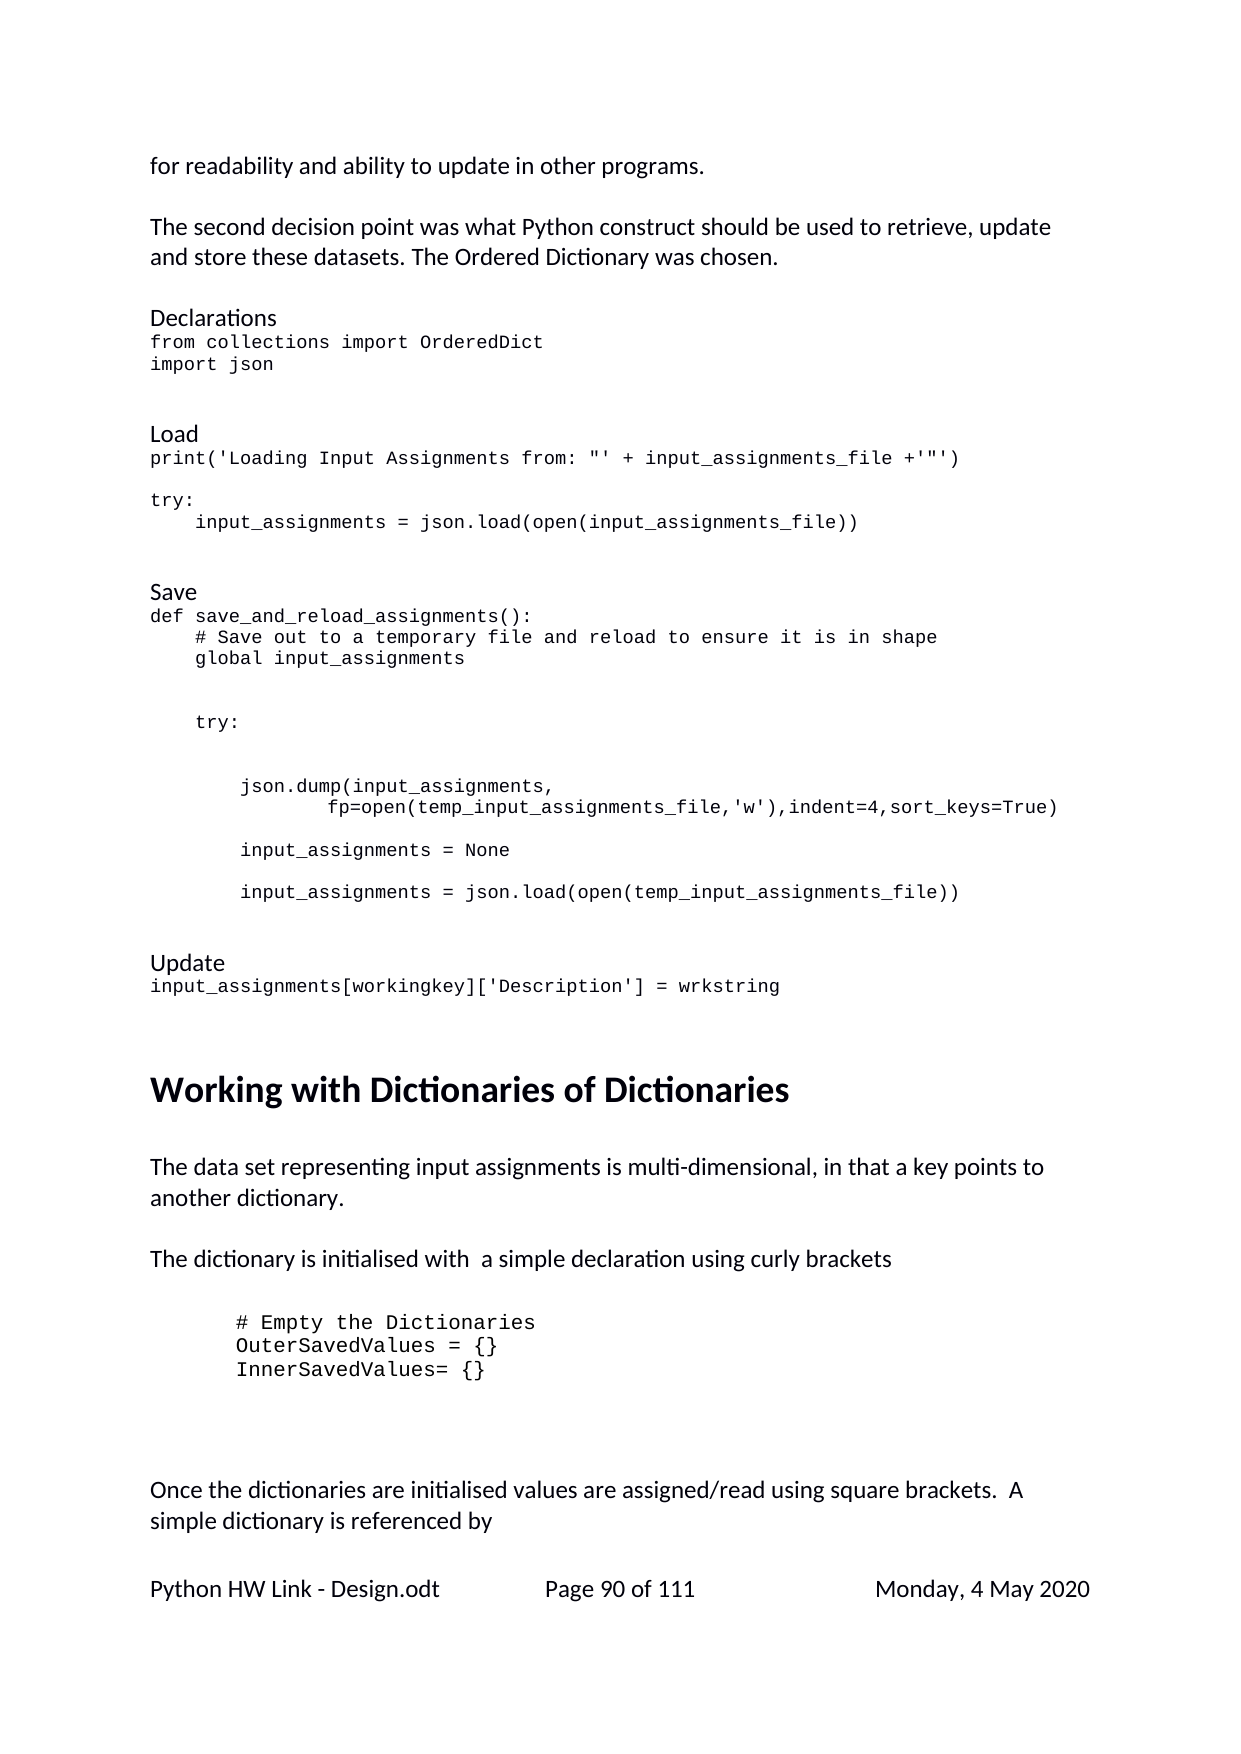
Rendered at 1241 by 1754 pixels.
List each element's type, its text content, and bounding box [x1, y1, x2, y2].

text json.dump(input_assignments, [150, 777, 1090, 798]
text print('Loading Input Assignments from: "' + input_assignments_file +'"') [150, 449, 1090, 470]
text for readability and ability to update in other programs. [150, 150, 1090, 181]
text Update [150, 947, 1090, 977]
text input_assignments = json.load(open(input_assignments_file)) [150, 512, 1090, 534]
text fp=open(temp_input_assignments_file,'w'),indent=4,sort_keys=True) [150, 798, 1090, 819]
text The second decision point was what Python construct should be used to retrieve, update and store these datasets. The Ordered Dictionary was chosen. [150, 211, 1090, 272]
text input_assignments = None [150, 840, 1090, 862]
text The data set representing input assignments is multi-dimensional, in that a key points to another dictionary. [150, 1151, 1090, 1212]
text def save_and_reload_assignments(): [150, 607, 1090, 628]
text import json [150, 354, 1090, 376]
text input_assignments[workingkey]['Description'] = wrkstring [150, 977, 1090, 998]
text try: [150, 491, 1090, 512]
text Declarations [150, 303, 1090, 333]
text Load [150, 418, 1090, 449]
text Save [150, 576, 1090, 607]
text input_assignments = json.load(open(temp_input_assignments_file)) [150, 883, 1090, 904]
text try: [150, 713, 1090, 734]
text The dictionary is initialised with a simple declaration using curly brackets [150, 1243, 1090, 1273]
text from collections import OrderedDict [150, 333, 1090, 354]
text # Save out to a temporary file and reload to ensure it is in shape [150, 628, 1090, 649]
text global input_assignments [150, 649, 1090, 670]
subtitle Working with Dictionaries of Dictionaries [150, 1066, 1090, 1112]
text Once the dictionaries are initialised values are assigned/read using square brackets. A simple dictionary is referenced by [150, 1474, 1090, 1536]
